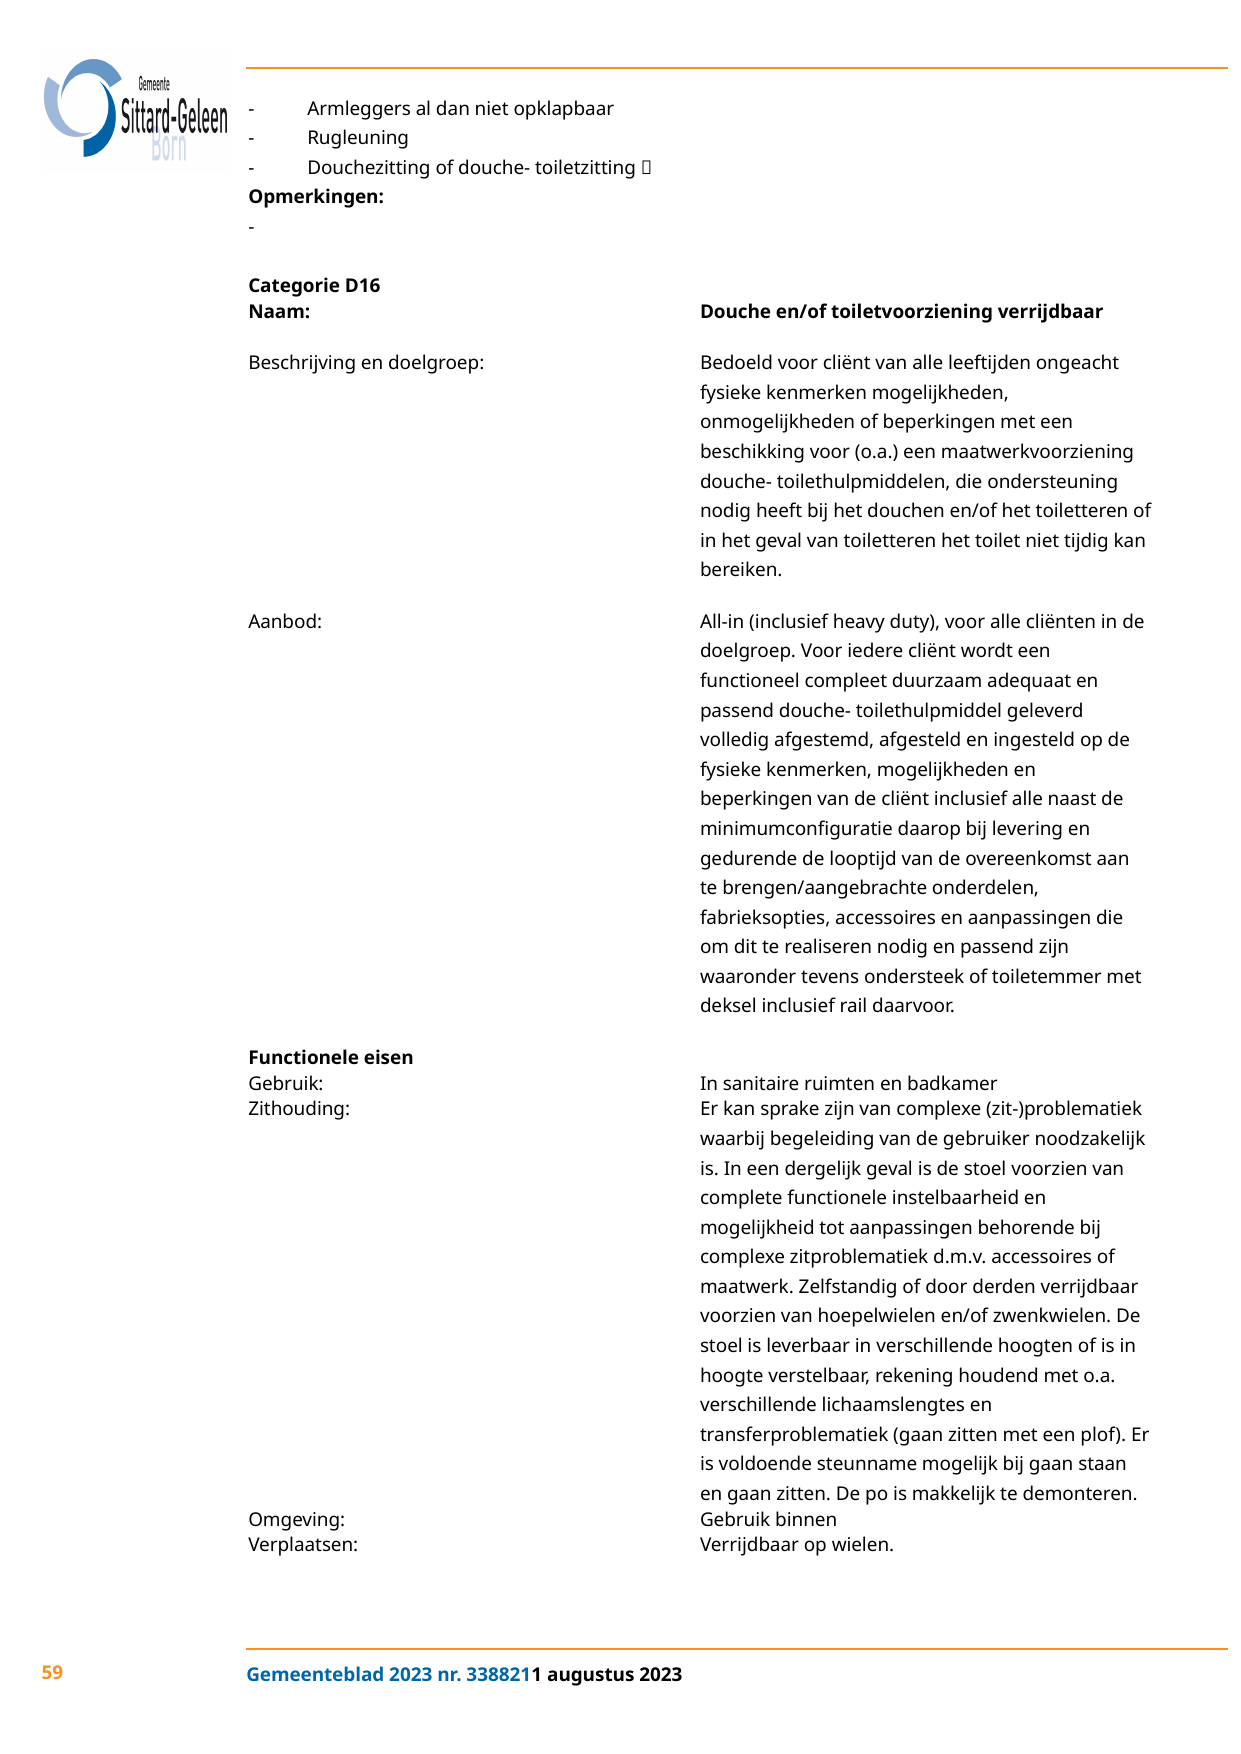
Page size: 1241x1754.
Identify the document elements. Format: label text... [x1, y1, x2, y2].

table_cell Omgeving: [248, 1506, 700, 1532]
table_cell In sanitaire ruimten en badkamer [700, 1070, 1152, 1096]
table_header Categorie D16 [248, 273, 700, 298]
picture [41, 47, 231, 172]
table_cell Douche en/of toiletvoorziening verrijdbaar [700, 298, 1152, 324]
table_cell Er kan sprake zijn van complexe (zit-)problematiek waarbij begeleiding van de gebruiker noodzakelijk is. In een dergelijk geval is de stoel voorzien van complete functionele instelbaarheid en mogelijkheid tot aanpassingen behorende bij complexe zitproblematiek d.m.v. accessoires of maatwerk. Zelfstandig of door derden verrijdbaar voorzien van hoepelwielen en/of zwenkwielen. De stoel is leverbaar in verschillende hoogten of is in hoogte verstelbaar, rekening houdend met o.a. verschillende lichaamslengtes en transferproblematiek (gaan zitten met een plof). Er is voldoende steunname mogelijk bij gaan staan en gaan zitten. De po is makkelijk te demonteren. [700, 1096, 1152, 1506]
table_cell Gebruik: [248, 1070, 700, 1096]
list Armleggers al dan niet opklapbaar [248, 95, 1152, 121]
table_cell [248, 583, 700, 608]
text - [248, 213, 1152, 239]
table_cell Verrijdbaar op wielen. [700, 1532, 1152, 1557]
table_cell Naam: [248, 298, 700, 324]
table_cell Gebruik binnen [700, 1506, 1152, 1532]
table_cell Functionele eisen [248, 1044, 700, 1070]
list Rugleuning [248, 124, 1152, 150]
table_cell Beschrijving en doelgroep: [248, 350, 700, 582]
table_cell Aanbod: [248, 608, 700, 1018]
table_cell [700, 1019, 1152, 1044]
table_cell [248, 1019, 700, 1044]
table_cell Bedoeld voor cliënt van alle leeftijden ongeacht fysieke kenmerken mogelijkheden, onmogelijkheden of beperkingen met een beschikking voor (o.a.) een maatwerkvoorziening douche- toilethulpmiddelen, die ondersteuning nodig heeft bij het douchen en/of het toiletteren of in het geval van toiletteren het toilet niet tijdig kan bereiken. [700, 350, 1152, 582]
table_cell [700, 583, 1152, 608]
table_cell Verplaatsen: [248, 1532, 700, 1557]
table_cell [700, 1044, 1152, 1070]
table_cell [248, 324, 700, 349]
table_cell Zithouding: [248, 1096, 700, 1506]
list Douchezitting of douche- toiletzitting  [248, 154, 1152, 180]
table_cell All-in (inclusief heavy duty), voor alle cliënten in de doelgroep. Voor iedere cliënt wordt een functioneel compleet duurzaam adequaat en passend douche- toilethulpmiddel geleverd volledig afgestemd, afgesteld en ingesteld op de fysieke kenmerken, mogelijkheden en beperkingen van de cliënt inclusief alle naast de minimumconfiguratie daarop bij levering en gedurende de looptijd van de overeenkomst aan te brengen/aangebrachte onderdelen, fabrieksopties, accessoires en aanpassingen die om dit te realiseren nodig en passend zijn waaronder tevens ondersteek of toiletemmer met deksel inclusief rail daarvoor. [700, 608, 1152, 1018]
text Opmerkingen: [248, 183, 1152, 209]
table_header [700, 273, 1152, 298]
table_cell [700, 324, 1152, 349]
